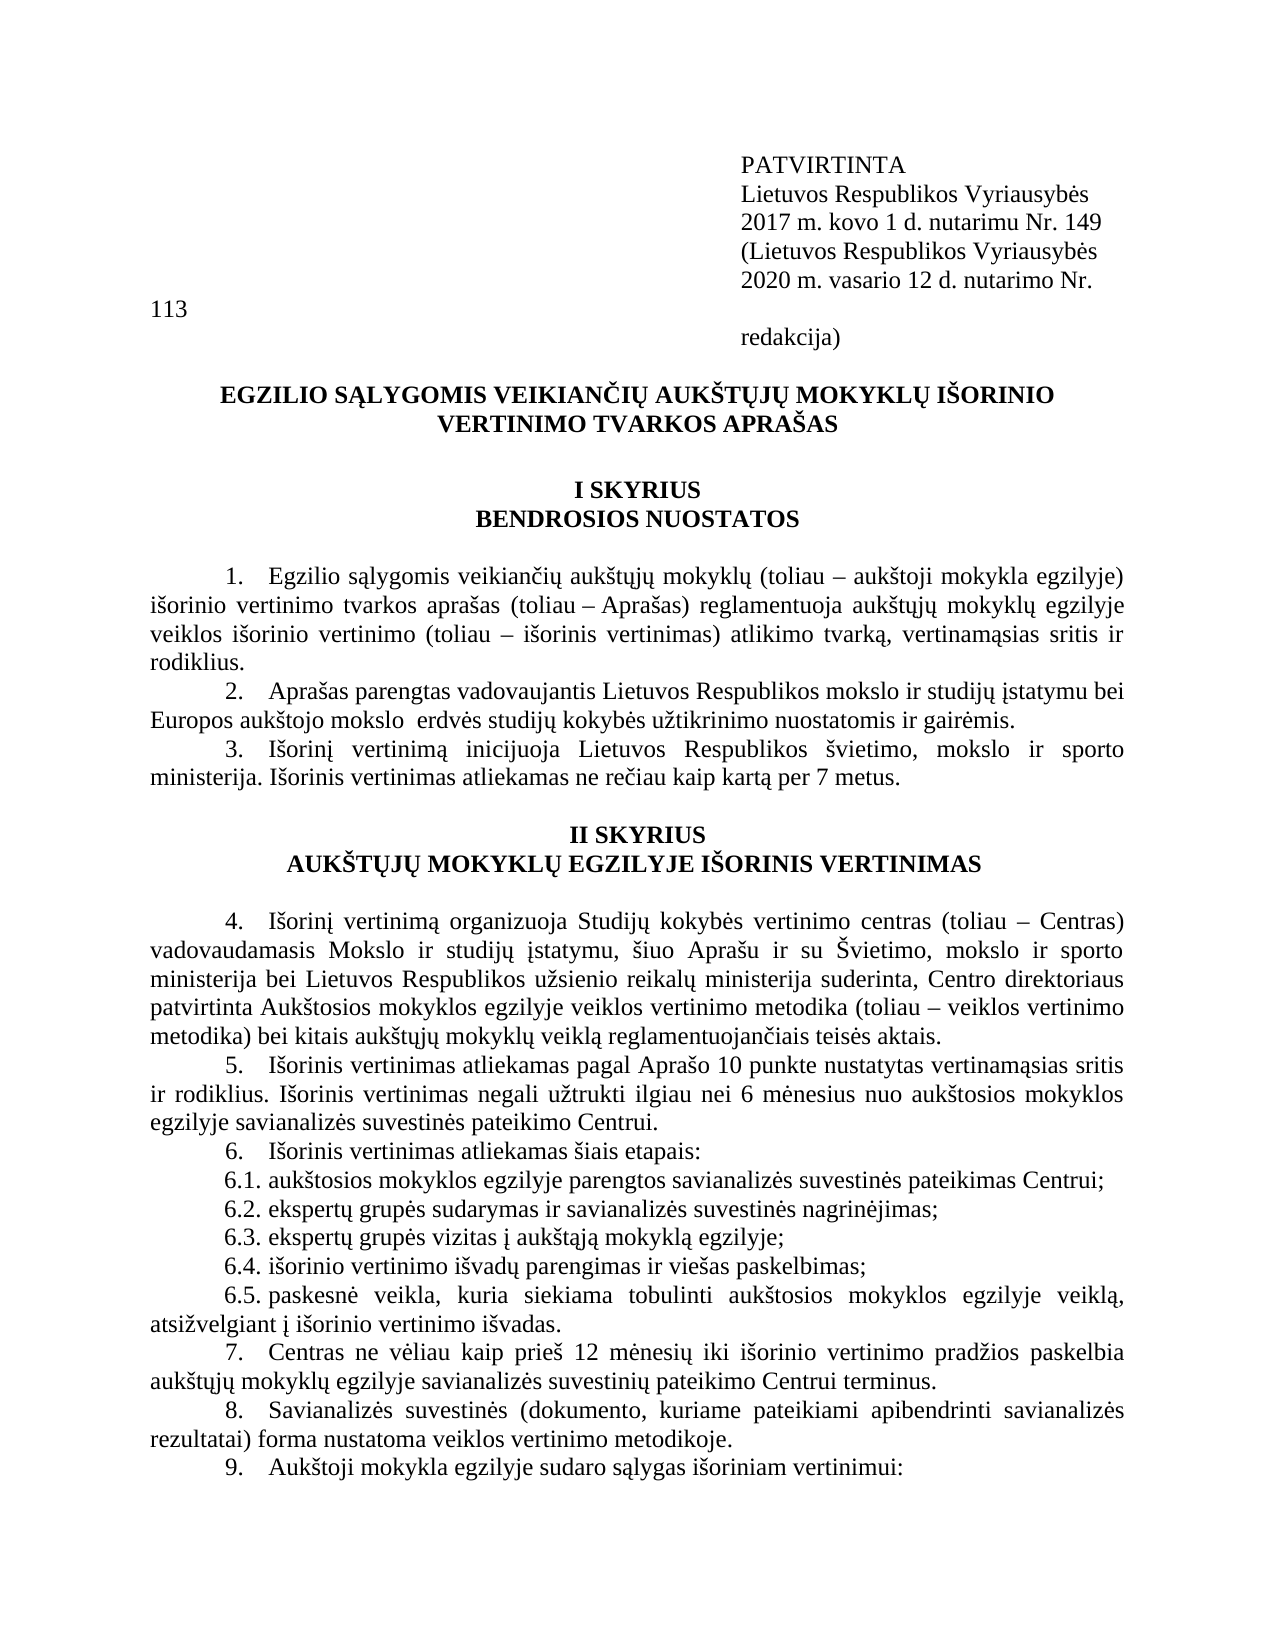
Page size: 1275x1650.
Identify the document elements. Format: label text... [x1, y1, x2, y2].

text 2017 m. kovo 1 d. nutarimu Nr. 149 [150, 207, 1125, 236]
text BENDROSIOS NUOSTATOS [150, 504, 1125, 532]
text PATVIRTINTA [150, 150, 1125, 179]
text AUKŠTŲJŲ MOKYKLŲ EGZILYJE IŠORINIS VERTINIMAS [150, 849, 1125, 877]
text 7. Centras ne vėliau kaip prieš 12 mėnesių iki išorinio vertinimo pradžios paskelbia aukštųjų mokyklų egzilyje savianalizės suvestinių pateikimo Centrui terminus. [150, 1337, 1125, 1395]
text 9. Aukštoji mokykla egzilyje sudaro sąlygas išoriniam vertinimui: [150, 1452, 1125, 1481]
text 2. Aprašas parengtas vadovaujantis Lietuvos Respublikos mokslo ir studijų įstatymu bei Europos aukštojo mokslo erdvės studijų kokybės užtikrinimo nuostatomis ir gairėmis. [150, 676, 1125, 734]
text EGZILIO SĄLYGOMIS VEIKIANČIŲ AUKŠTŲJŲ MOKYKLŲ IŠORINIO VERTINIMO TVARKOS APRAŠAS [150, 380, 1125, 437]
text Lietuvos Respublikos Vyriausybės [150, 179, 1125, 207]
text 8. Savianalizės suvestinės (dokumento, kuriame pateikiami apibendrinti savianalizės rezultatai) forma nustatoma veiklos vertinimo metodikoje. [150, 1395, 1125, 1452]
text 6.5. paskesnė veikla, kuria siekiama tobulinti aukštosios mokyklos egzilyje veiklą, atsižvelgiant į išorinio vertinimo išvadas. [150, 1280, 1125, 1337]
text 6.4. išorinio vertinimo išvadų parengimas ir viešas paskelbimas; [150, 1251, 1125, 1280]
text 3. Išorinį vertinimą inicijuoja Lietuvos Respublikos švietimo, mokslo ir sporto ministerija. Išorinis vertinimas atliekamas ne rečiau kaip kartą per 7 metus. [150, 734, 1125, 791]
text 2020 m. vasario 12 d. nutarimo Nr. 113 [150, 265, 1125, 322]
text 6.3. ekspertų grupės vizitas į aukštąją mokyklą egzilyje; [150, 1222, 1125, 1251]
text 6. Išorinis vertinimas atliekamas šiais etapais: [150, 1136, 1125, 1165]
text II SKYRIUS [150, 820, 1125, 849]
text 4. Išorinį vertinimą organizuoja Studijų kokybės vertinimo centras (toliau – Centras) vadovaudamasis Mokslo ir studijų įstatymu, šiuo Aprašu ir su Švietimo, mokslo ir sporto ministerija bei Lietuvos Respublikos užsienio reikalų ministerija suderinta, Centro direktoriaus patvirtinta Aukštosios mokyklos egzilyje veiklos vertinimo metodika (toliau – veiklos vertinimo metodika) bei kitais aukštųjų mokyklų veiklą reglamentuojančiais teisės aktais. [150, 906, 1125, 1050]
text 6.1. aukštosios mokyklos egzilyje parengtos savianalizės suvestinės pateikimas Centrui; [150, 1165, 1125, 1194]
text I SKYRIUS [150, 475, 1125, 504]
text 1. Egzilio sąlygomis veikiančių aukštųjų mokyklų (toliau – aukštoji mokykla egzilyje) išorinio vertinimo tvarkos aprašas (toliau – Aprašas) reglamentuoja aukštųjų mokyklų egzilyje veiklos išorinio vertinimo (toliau – išorinis vertinimas) atlikimo tvarką, vertinamąsias sritis ir rodiklius. [150, 561, 1125, 676]
text 5. Išorinis vertinimas atliekamas pagal Aprašo 10 punkte nustatytas vertinamąsias sritis ir rodiklius. Išorinis vertinimas negali užtrukti ilgiau nei 6 mėnesius nuo aukštosios mokyklos egzilyje savianalizės suvestinės pateikimo Centrui. [150, 1050, 1125, 1136]
text redakcija) [150, 322, 1125, 351]
text (Lietuvos Respublikos Vyriausybės [150, 236, 1125, 265]
text 6.2. ekspertų grupės sudarymas ir savianalizės suvestinės nagrinėjimas; [150, 1194, 1125, 1222]
